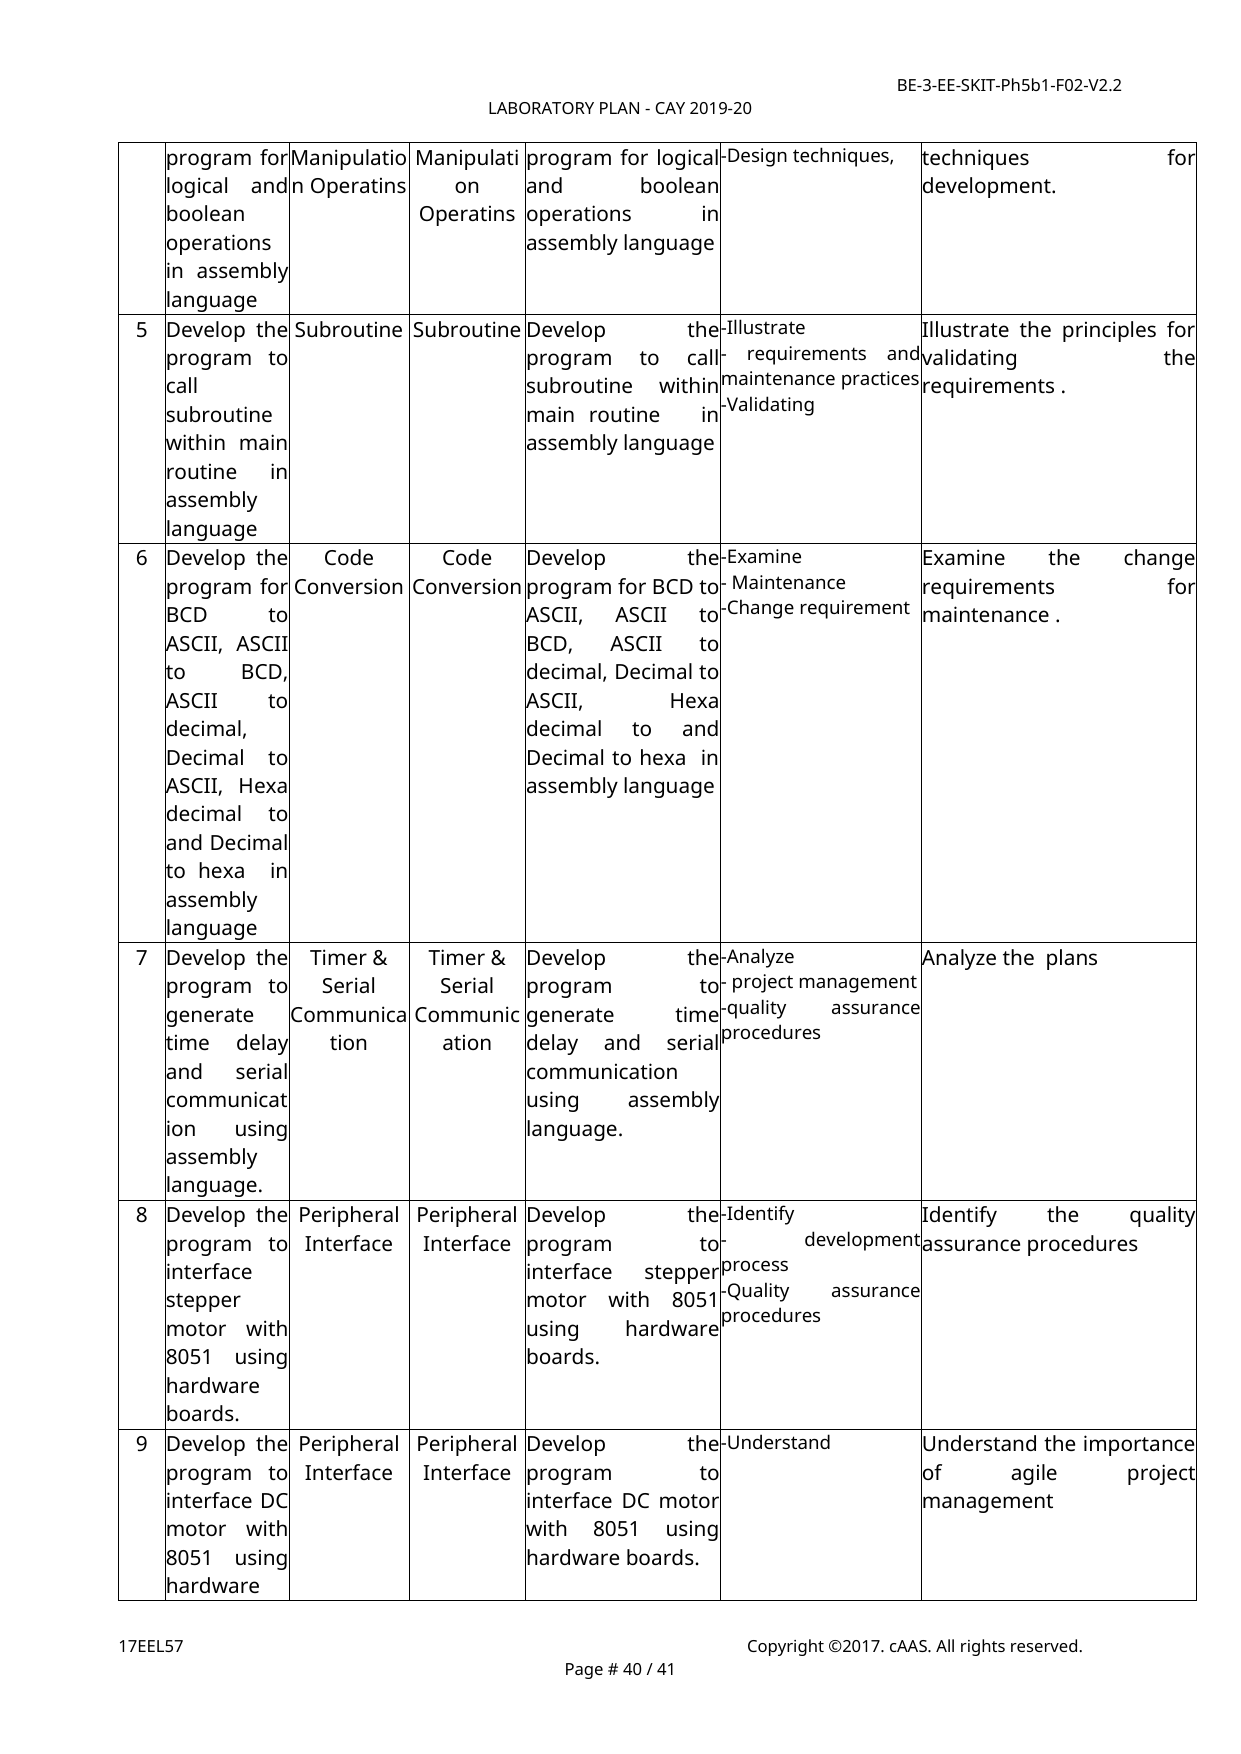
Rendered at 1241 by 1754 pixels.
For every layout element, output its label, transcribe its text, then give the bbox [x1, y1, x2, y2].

table_cell Peripheral Interface [410, 1430, 525, 1600]
table_cell Analyze the plans [922, 943, 1196, 1199]
table_cell Understand the importance of agile project management [922, 1430, 1196, 1600]
table_cell Subroutine [410, 315, 525, 543]
table_cell -Design techniques, [721, 143, 921, 314]
table_cell -Examine - Maintenance -Change requirement [721, 544, 921, 942]
table_cell Code Conversion [290, 544, 409, 942]
table_cell -Identify - development process -Quality assurance procedures [721, 1201, 921, 1428]
table_cell Peripheral Interface [290, 1201, 409, 1428]
table_cell Illustrate the principles for validating the requirements . [922, 315, 1196, 543]
table_cell -Illustrate - requirements and maintenance practices -Validating [721, 315, 921, 543]
table_cell Develop the program to interface DC motor with 8051 using hardware boards. [526, 1430, 720, 1600]
table_cell Develop the program to interface stepper motor with 8051 using hardware boards. [526, 1201, 720, 1428]
table_cell Develop the program to interface stepper motor with 8051 using hardware boards. [166, 1201, 289, 1428]
table_cell -Understand [721, 1430, 921, 1600]
table_cell Manipulation Operatins [410, 143, 525, 314]
table_cell program for logical and boolean operations in assembly language [166, 143, 289, 314]
table_cell Peripheral Interface [410, 1201, 525, 1428]
table_cell Develop the program for BCD to ASCII, ASCII to BCD, ASCII to decimal, Decimal to ASCII, Hexa decimal to and Decimal to hexa in assembly language [166, 544, 289, 942]
table_cell Develop the program to generate time delay and serial communication using assembly language. [166, 943, 289, 1199]
table_cell 8 [119, 1201, 165, 1428]
table_cell techniques for development. [922, 143, 1196, 314]
table_cell Develop the program to call subroutine within main routine in assembly language [166, 315, 289, 543]
table_cell program for logical and boolean operations in assembly language [526, 143, 720, 314]
table_cell Peripheral Interface [290, 1430, 409, 1600]
table_cell -Analyze - project management -quality assurance procedures [721, 943, 921, 1199]
table_cell 6 [119, 544, 165, 942]
table_cell Identify the quality assurance procedures [922, 1201, 1196, 1428]
table_cell 5 [119, 315, 165, 543]
table_cell Examine the change requirements for maintenance . [922, 544, 1196, 942]
table_cell Develop the program for BCD to ASCII, ASCII to BCD, ASCII to decimal, Decimal to ASCII, Hexa decimal to and Decimal to hexa in assembly language [526, 544, 720, 942]
table_cell Develop the program to generate time delay and serial communication using assembly language. [526, 943, 720, 1199]
table_cell Subroutine [290, 315, 409, 543]
table_cell Timer & Serial Communication [290, 943, 409, 1199]
table_cell [119, 143, 165, 314]
table_cell Develop the program to interface DC motor with 8051 using hardware [166, 1430, 289, 1600]
table_cell Manipulation Operatins [290, 143, 409, 314]
table_cell 7 [119, 943, 165, 1199]
table_cell Timer & Serial Communication [410, 943, 525, 1199]
table_cell Develop the program to call subroutine within main routine in assembly language [526, 315, 720, 543]
table_cell 9 [119, 1430, 165, 1600]
table_cell Code Conversion [410, 544, 525, 942]
